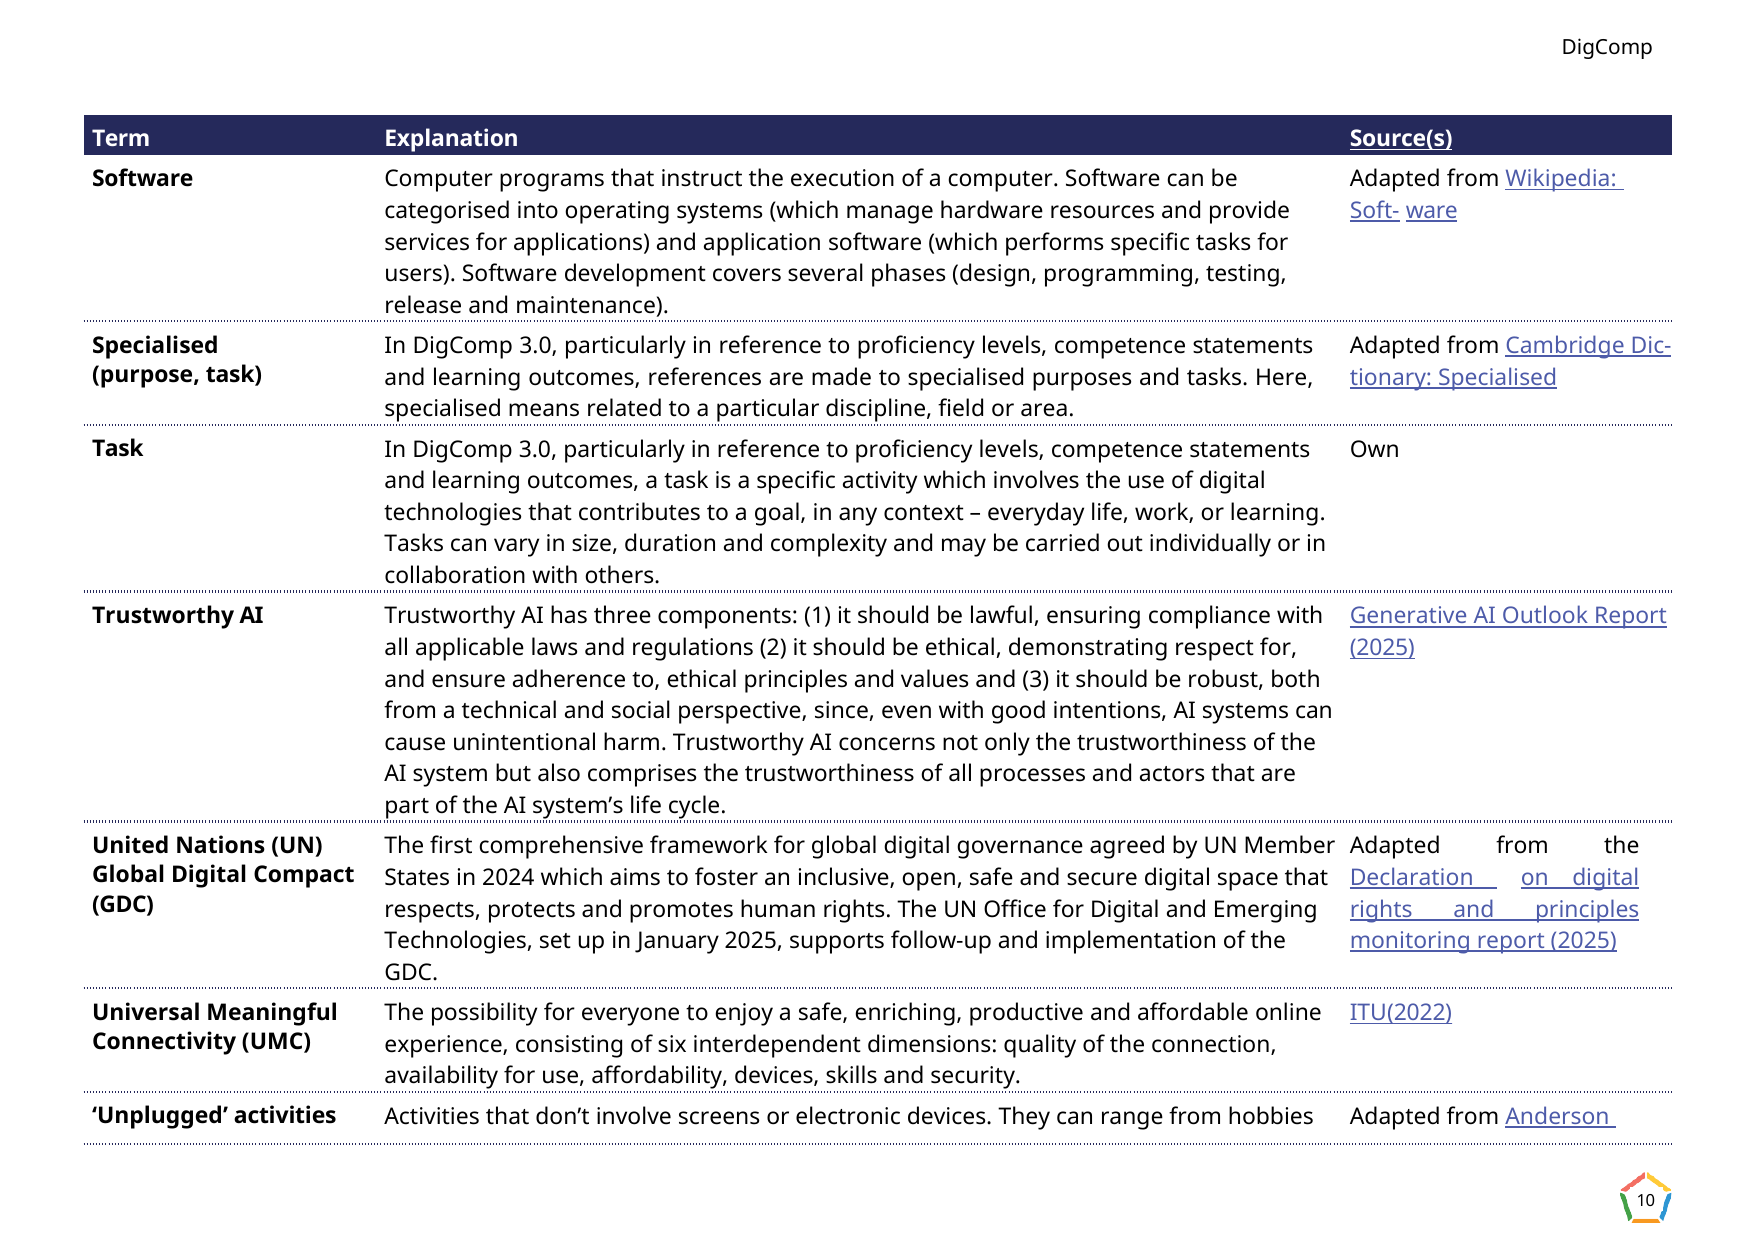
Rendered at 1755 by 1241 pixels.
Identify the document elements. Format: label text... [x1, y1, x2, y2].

table_cell The possibility for everyone to enjoy a safe, enriching, productive and affordable online experience, consisting of six interdependent dimensions: quality of the connection, availability for use, affordability, devices, skills and security. [373, 987, 1341, 1091]
table_cell Trustworthy AI has three components: (1) it should be lawful, ensuring compliance with all applicable laws and regulations (2) it should be ethical, demonstrating respect for, and ensure adherence to, ethical principles and values and (3) it should be robust, both from a technical and social perspective, since, even with good intentions, AI systems can cause unintentional harm. Trustworthy AI concerns not only the trustworthiness of the AI system but also comprises the trustworthiness of all processes and actors that are part of the AI system’s life cycle. [373, 590, 1341, 820]
table_cell Generative AI Outlook Report (2025) [1341, 590, 1672, 820]
table_cell In DigComp 3.0, particularly in reference to proficiency levels, competence statements and learning outcomes, a task is a specific activity which involves the use of digital technologies that contributes to a goal, in any context – everyday life, work, or learning. Tasks can vary in size, duration and complexity and may be carried out individually or in collaboration with others. [373, 424, 1341, 590]
table_cell In DigComp 3.0, particularly in reference to proficiency levels, competence statements and learning outcomes, references are made to specialised purposes and tasks. Here, specialised means related to a particular discipline, field or area. [373, 320, 1341, 424]
table_cell Software [84, 155, 373, 320]
table_header Term [84, 115, 373, 155]
table_cell The first comprehensive framework for global digital governance agreed by UN Member States in 2024 which aims to foster an inclusive, open, safe and secure digital space that respects, protects and promotes human rights. The UN Office for Digital and Emerging Technologies, set up in January 2025, supports follow-up and implementation of the GDC. [373, 820, 1341, 987]
table_cell Own [1341, 424, 1672, 590]
table_cell Task [84, 424, 373, 590]
table_cell Trustworthy AI [84, 590, 373, 820]
table_cell Specialised (purpose, task) [84, 320, 373, 424]
table_cell Adapted from Anderson [1341, 1091, 1672, 1142]
table_cell Adapted from Cambridge Dic- tionary: Specialised [1341, 320, 1672, 424]
table_cell Adapted from Wikipedia: Soft- ware [1341, 155, 1672, 320]
table_cell ‘Unplugged’ activities [84, 1091, 373, 1142]
table_cell Activities that don’t involve screens or electronic devices. They can range from hobbies [373, 1091, 1341, 1142]
table_cell Adapted from the Declaration on digital rights and principles monitoring report (2025) [1341, 820, 1672, 987]
table_header Source(s) [1341, 115, 1672, 155]
table_cell United Nations (UN) Global Digital Compact (GDC) [84, 820, 373, 987]
table_cell ITU(2022) [1341, 987, 1672, 1091]
table_header Explanation [373, 115, 1341, 155]
table_cell Universal Meaningful Connectivity (UMC) [84, 987, 373, 1091]
table_cell Computer programs that instruct the execution of a computer. Software can be categorised into operating systems (which manage hardware resources and provide services for applications) and application software (which performs specific tasks for users). Software development covers several phases (design, programming, testing, release and maintenance). [373, 155, 1341, 320]
